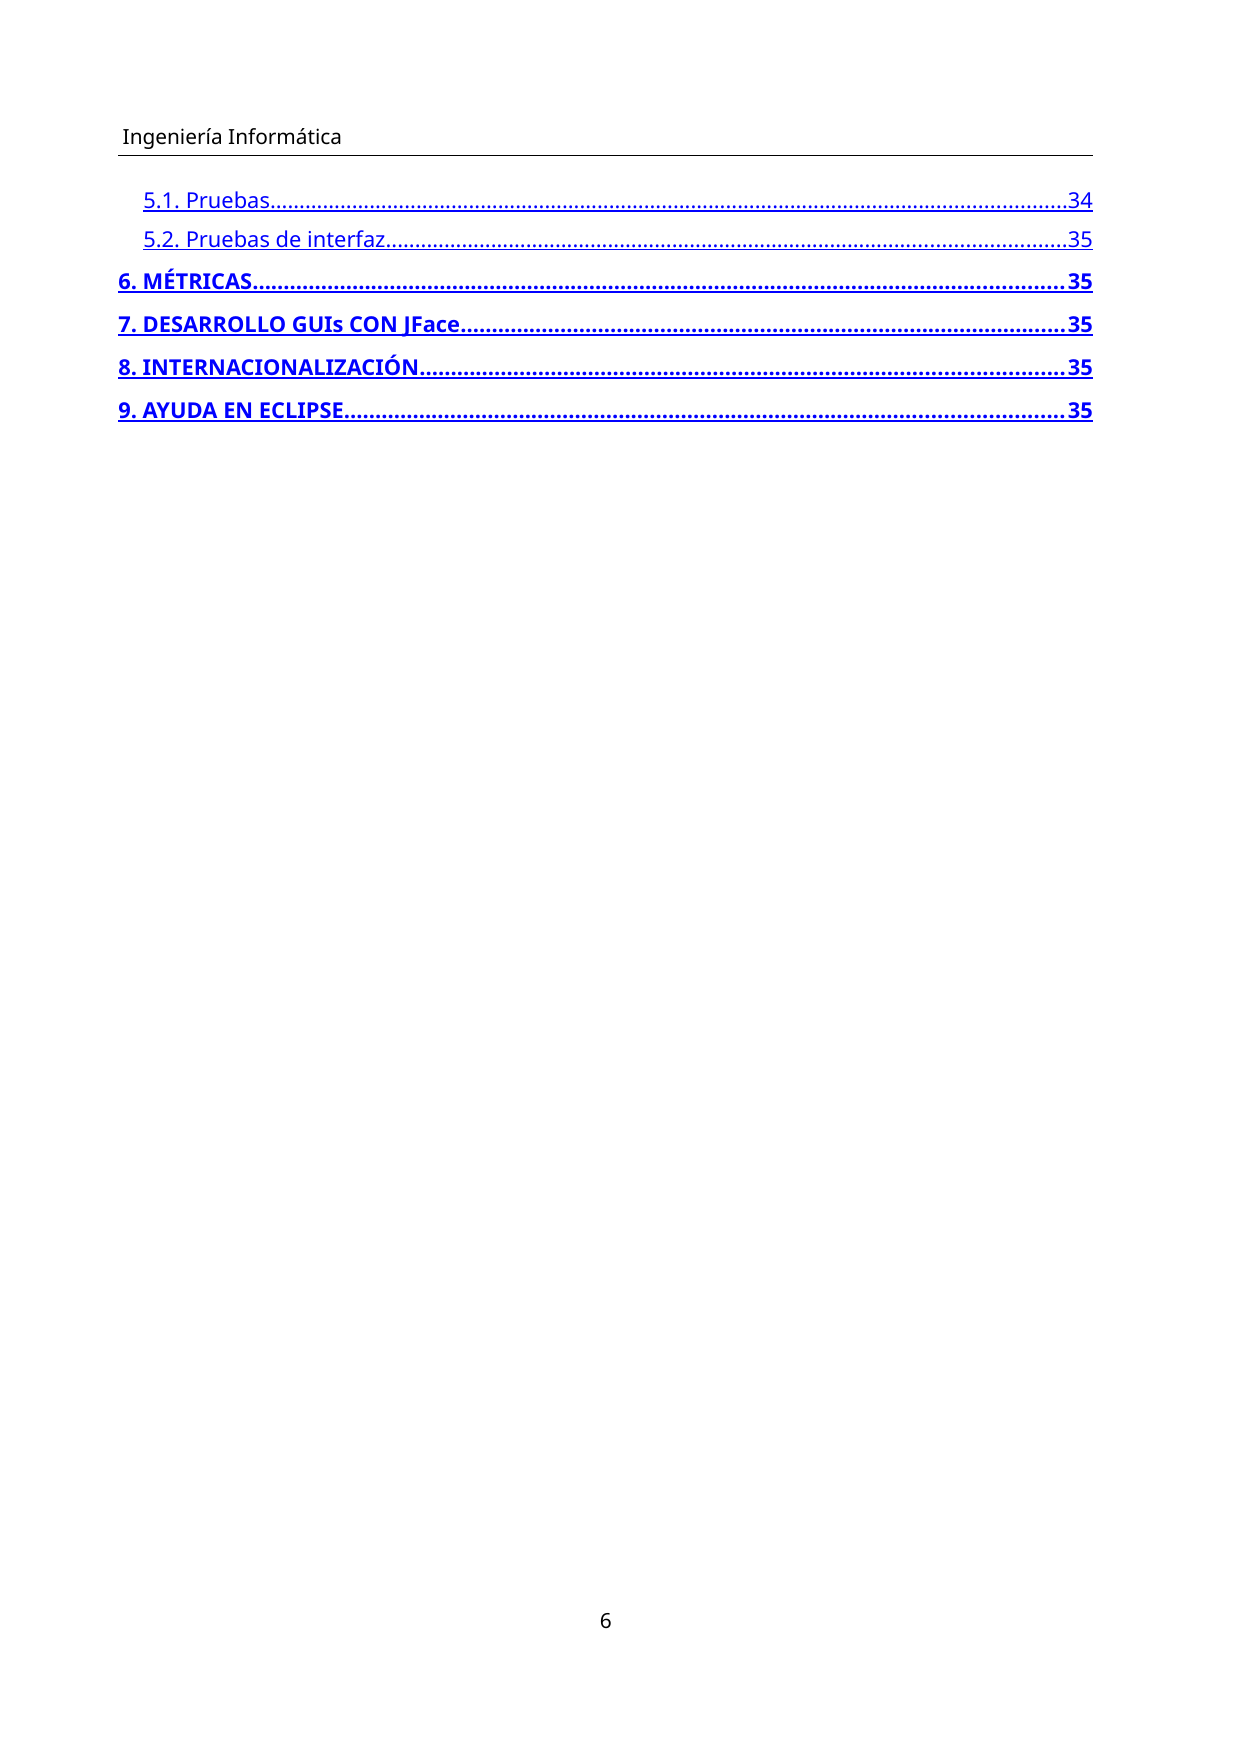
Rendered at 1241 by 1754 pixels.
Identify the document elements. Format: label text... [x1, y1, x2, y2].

text 8. INTERNACIONALIZACIÓN 35 [118, 352, 1093, 377]
text 7. DESARROLLO GUIs CON JFace 35 [118, 309, 1093, 334]
text 5.1. Pruebas 34 [143, 185, 1093, 210]
text 9. AYUDA EN ECLIPSE 35 [118, 395, 1093, 420]
text 5.2. Pruebas de interfaz 35 [143, 223, 1093, 249]
text 6. MÉTRICAS 35 [118, 266, 1093, 291]
